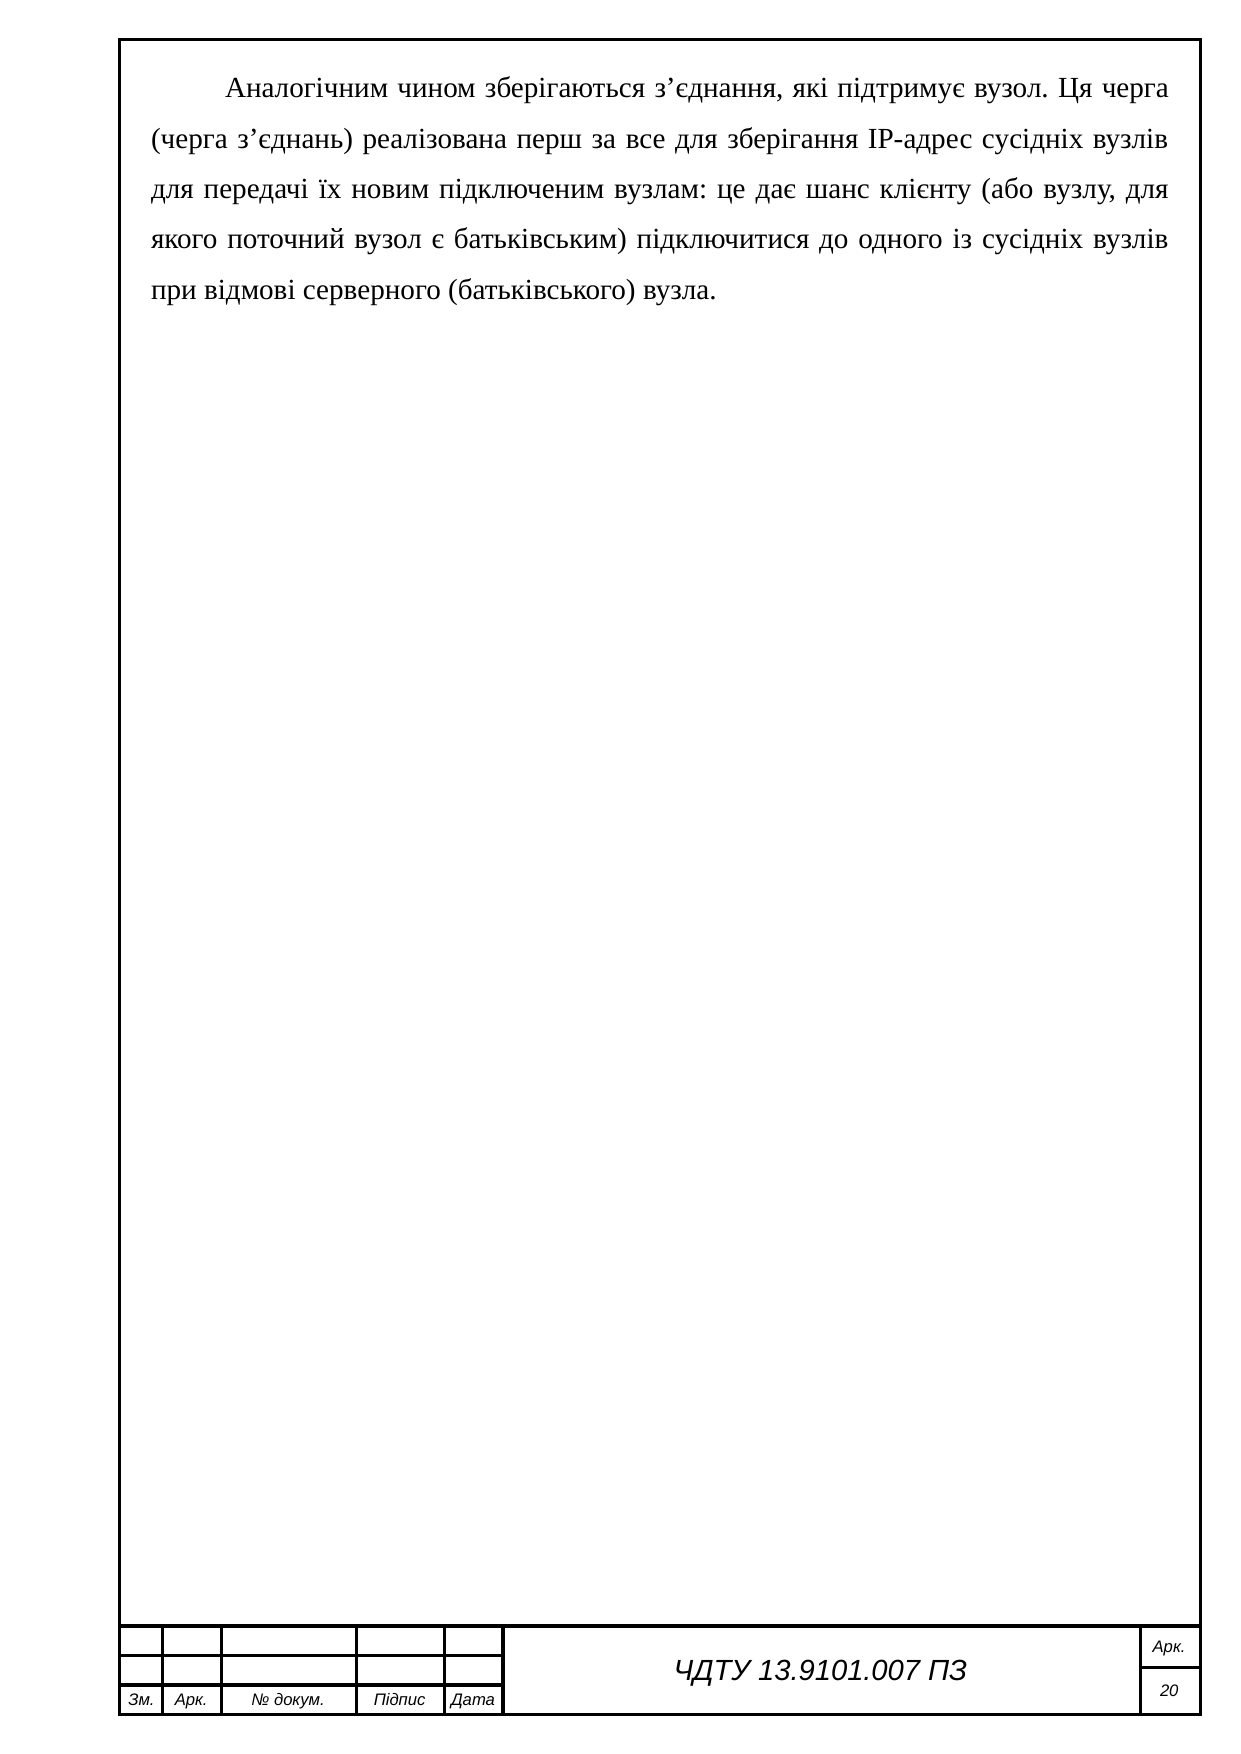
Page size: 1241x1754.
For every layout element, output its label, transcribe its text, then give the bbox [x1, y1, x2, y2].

text Аналогічним чином зберігаються з’єднання, які підтримує вузол. Ця черга (черга з’єднань) реалізована перш за все для зберігання IP-адрес сусідніх вузлів для передачі їх новим підключеним вузлам: це дає шанс клієнту (або вузлу, для якого поточний вузол є батьківським) підключитися до одного із сусідніх вузлів при відмові серверного (батьківського) вузла. [151, 71, 1170, 305]
